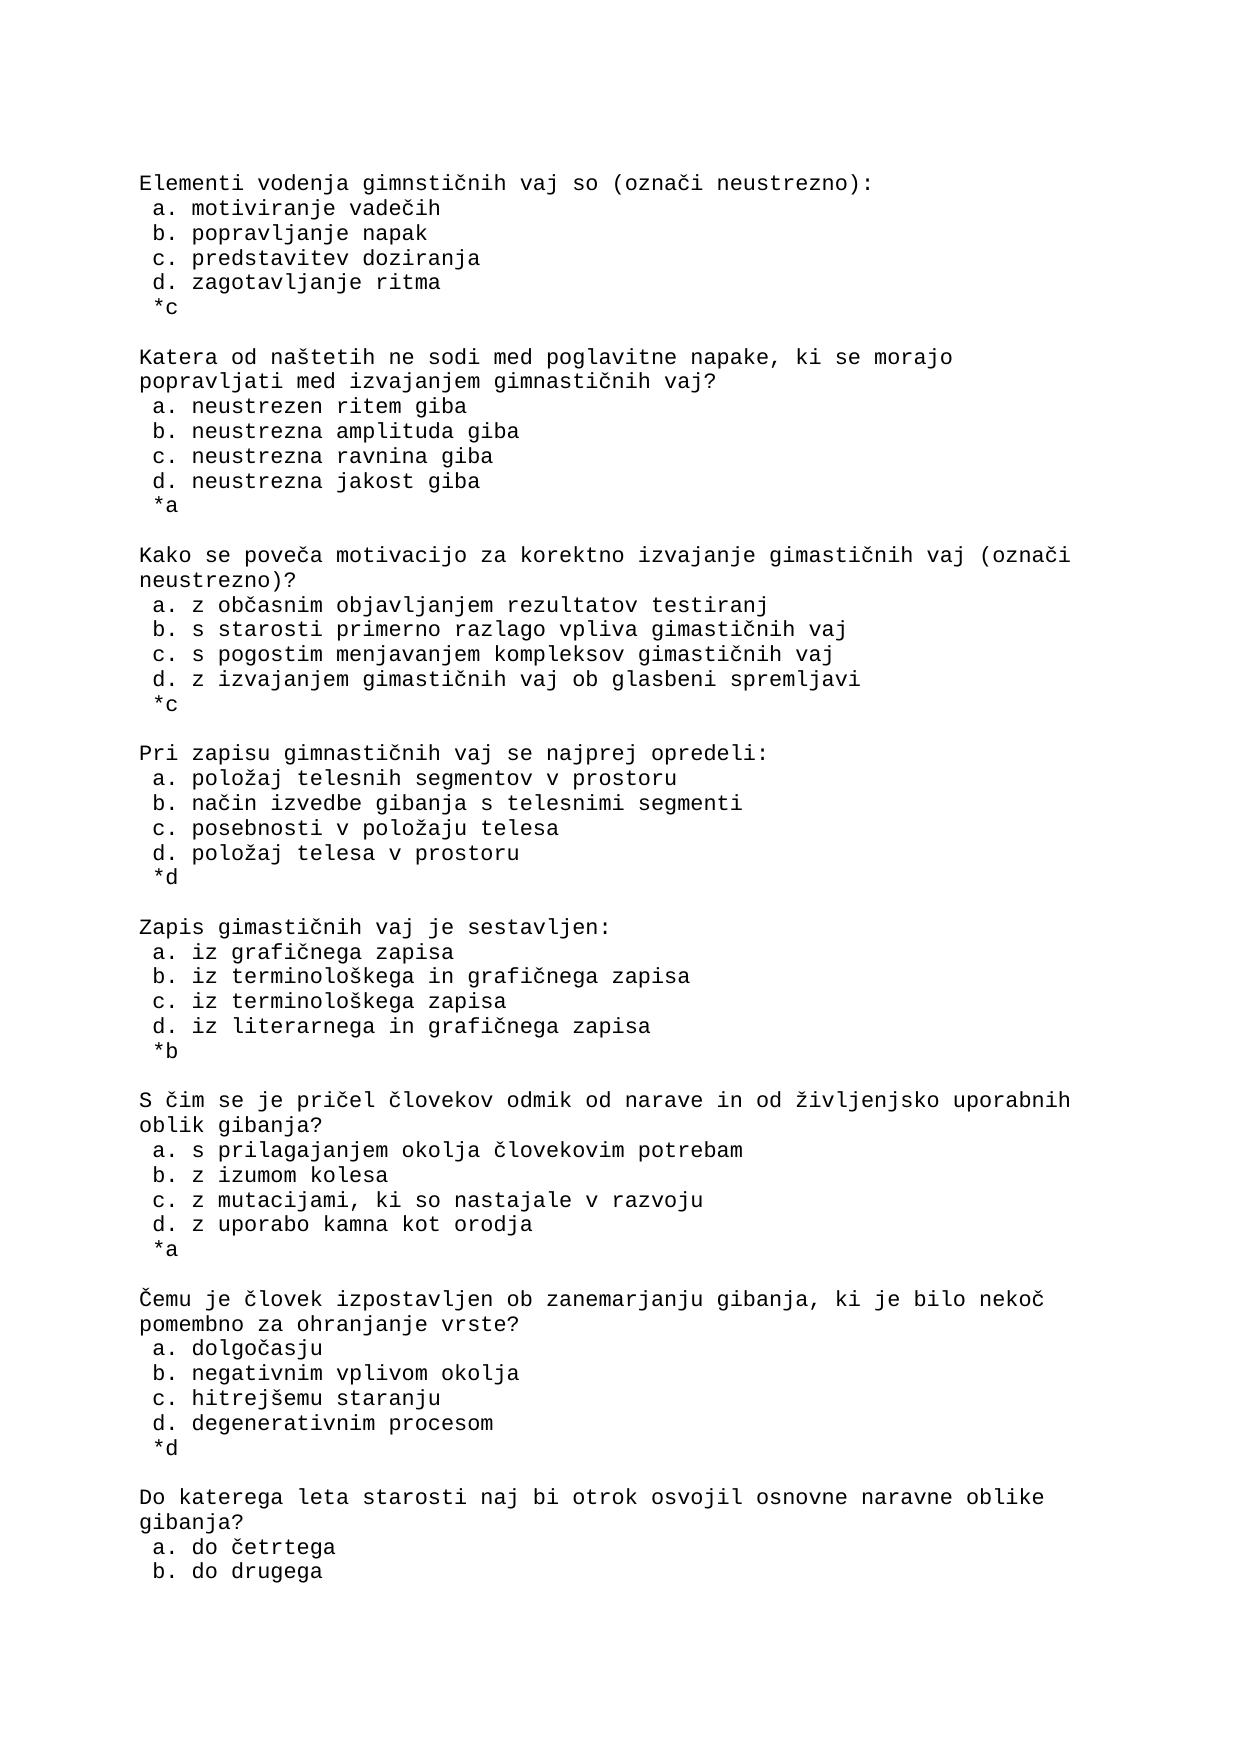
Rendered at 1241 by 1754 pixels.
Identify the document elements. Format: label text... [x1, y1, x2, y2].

text *d [139, 1437, 1101, 1462]
text Katera od naštetih ne sodi med poglavitne napake, ki se morajo popravljati med izvajanjem gimnastičnih vaj? [139, 346, 1101, 396]
text b. negativnim vplivom okolja [139, 1362, 1101, 1387]
text Pri zapisu gimnastičnih vaj se najprej opredeli: [139, 743, 1101, 767]
text c. neustrezna ravnina giba [139, 445, 1101, 470]
text c. iz terminološkega zapisa [139, 991, 1101, 1015]
text d. položaj telesa v prostoru [139, 842, 1101, 867]
text b. način izvedbe gibanja s telesnimi segmenti [139, 792, 1101, 817]
text *d [139, 867, 1101, 891]
text b. iz terminološkega in grafičnega zapisa [139, 966, 1101, 991]
text *c [139, 693, 1101, 718]
text c. z mutacijami, ki so nastajale v razvoju [139, 1189, 1101, 1214]
text b. z izumom kolesa [139, 1164, 1101, 1189]
text S čim se je pričel človekov odmik od narave in od življenjsko uporabnih oblik gibanja? [139, 1090, 1101, 1139]
text a. s prilagajanjem okolja človekovim potrebam [139, 1139, 1101, 1164]
text *c [139, 296, 1101, 321]
text d. zagotavljanje ritma [139, 272, 1101, 296]
text *a [139, 1238, 1101, 1263]
text Do katerega leta starosti naj bi otrok osvojil osnovne naravne oblike gibanja? [139, 1486, 1101, 1536]
text Zapis gimastičnih vaj je sestavljen: [139, 916, 1101, 941]
text Kako se poveča motivacijo za korektno izvajanje gimastičnih vaj (označi neustrezno)? [139, 544, 1101, 594]
text d. iz literarnega in grafičnega zapisa [139, 1015, 1101, 1040]
text a. položaj telesnih segmentov v prostoru [139, 767, 1101, 792]
text b. s starosti primerno razlago vpliva gimastičnih vaj [139, 619, 1101, 643]
text d. neustrezna jakost giba [139, 470, 1101, 495]
text Elementi vodenja gimnstičnih vaj so (označi neustrezno): [139, 172, 1101, 197]
text c. hitrejšemu staranju [139, 1387, 1101, 1412]
text b. do drugega [139, 1561, 1101, 1586]
text b. popravljanje napak [139, 222, 1101, 247]
text a. dolgočasju [139, 1338, 1101, 1362]
text c. posebnosti v položaju telesa [139, 817, 1101, 842]
text *b [139, 1040, 1101, 1065]
text *a [139, 495, 1101, 519]
text a. do četrtega [139, 1536, 1101, 1561]
text b. neustrezna amplituda giba [139, 420, 1101, 445]
text c. predstavitev doziranja [139, 247, 1101, 272]
text a. neustrezen ritem giba [139, 396, 1101, 420]
text d. degenerativnim procesom [139, 1412, 1101, 1437]
text a. z občasnim objavljanjem rezultatov testiranj [139, 594, 1101, 619]
text a. iz grafičnega zapisa [139, 941, 1101, 966]
text c. s pogostim menjavanjem kompleksov gimastičnih vaj [139, 643, 1101, 668]
text a. motiviranje vadečih [139, 197, 1101, 222]
text d. z izvajanjem gimastičnih vaj ob glasbeni spremljavi [139, 668, 1101, 693]
text d. z uporabo kamna kot orodja [139, 1214, 1101, 1238]
text Čemu je človek izpostavljen ob zanemarjanju gibanja, ki je bilo nekoč pomembno za ohranjanje vrste? [139, 1288, 1101, 1338]
